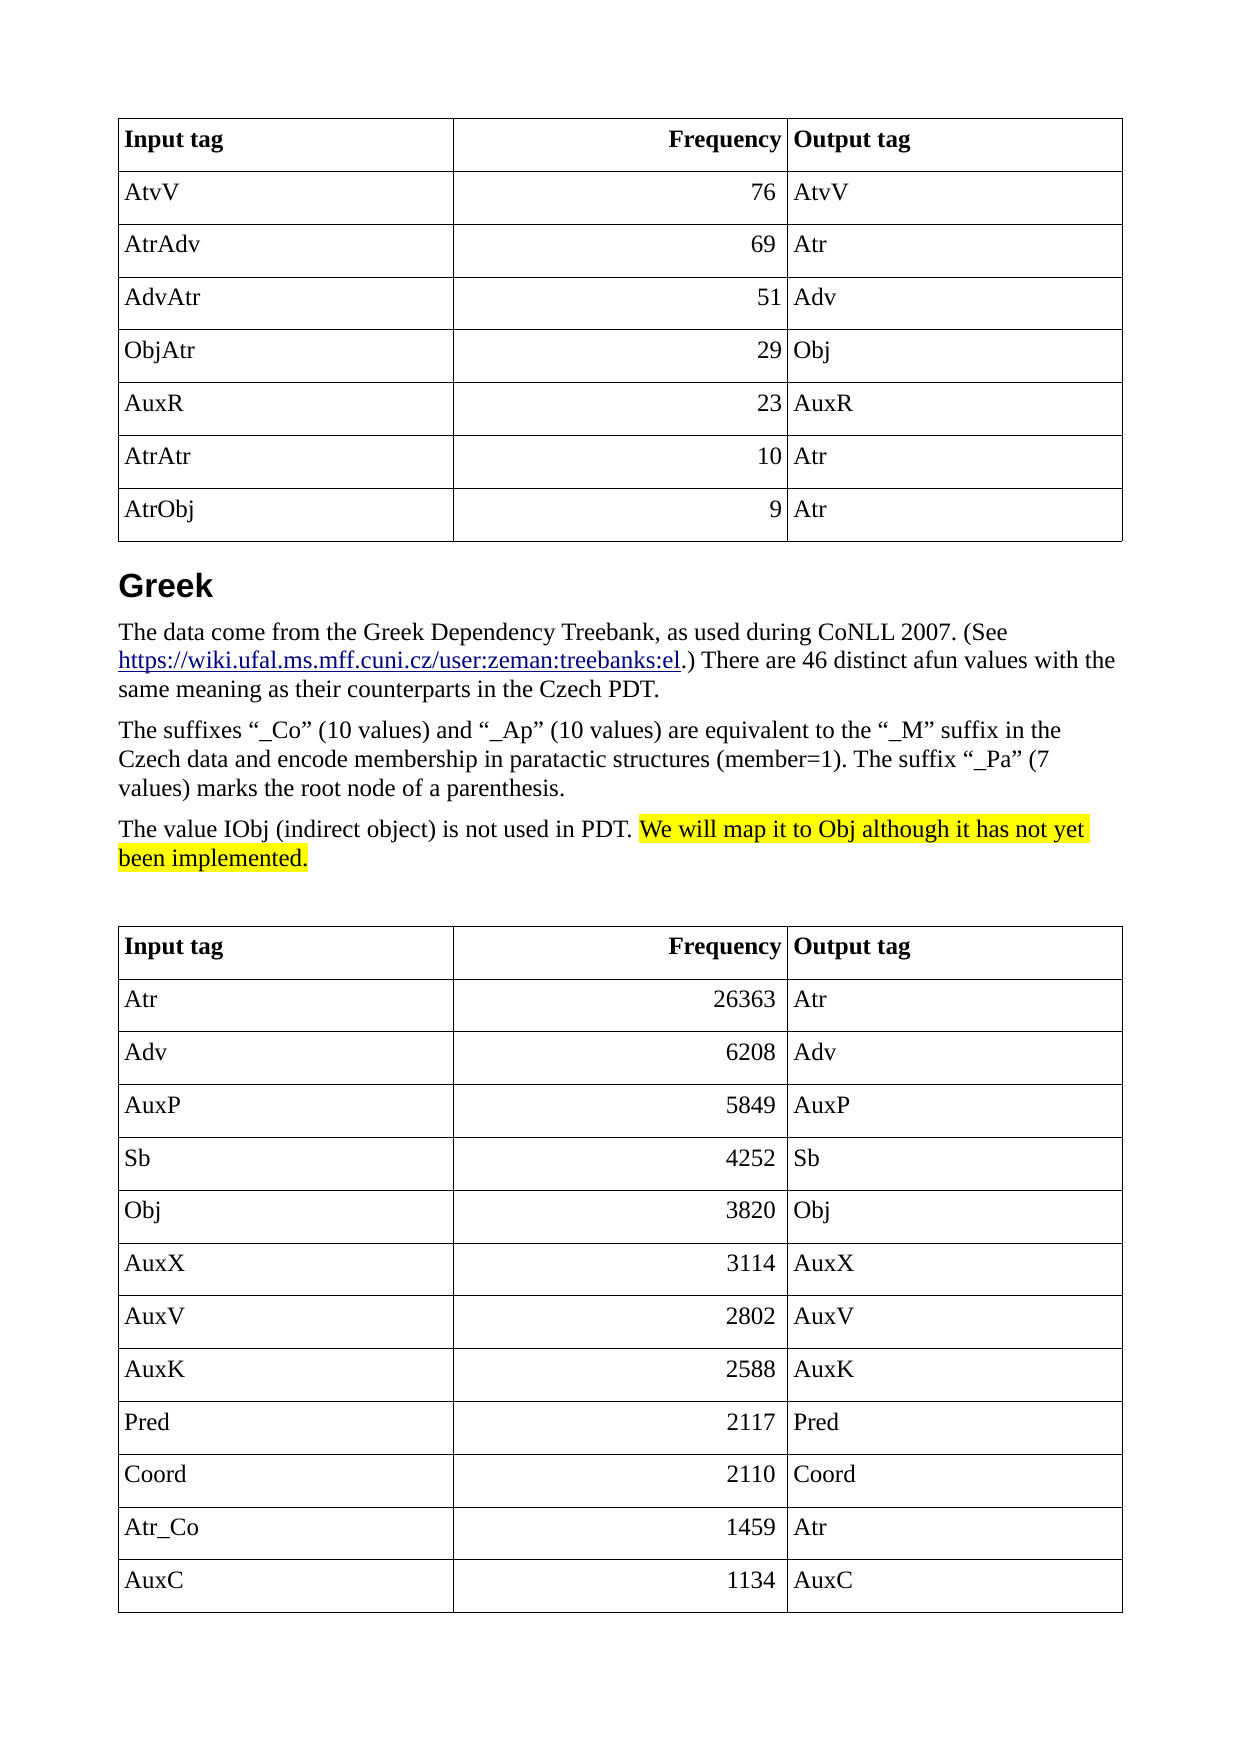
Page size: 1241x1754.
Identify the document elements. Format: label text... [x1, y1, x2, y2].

table_cell AuxP [119, 1085, 453, 1137]
table_cell 3114 [454, 1244, 787, 1295]
table_cell 10 [454, 436, 787, 488]
table_header Frequency [454, 927, 787, 978]
table_cell Atr [788, 436, 1122, 488]
table_cell 2588 [454, 1349, 787, 1401]
table_cell AtrAdv [119, 225, 453, 277]
table_cell 29 [454, 330, 787, 382]
table_cell 1134 [454, 1560, 787, 1612]
table_cell AuxK [119, 1349, 453, 1401]
table_cell Coord [788, 1455, 1122, 1507]
table_cell AuxC [788, 1560, 1122, 1612]
table_cell 1459 [454, 1508, 787, 1559]
table_cell Atr [119, 980, 453, 1031]
table_header Input tag [119, 119, 453, 171]
table_cell Atr [788, 980, 1122, 1031]
table_cell 9 [454, 489, 787, 541]
table_cell Atr [788, 225, 1122, 277]
table_cell Sb [119, 1138, 453, 1190]
table_cell Obj [788, 330, 1122, 382]
table_cell Obj [119, 1191, 453, 1242]
table_cell AuxP [788, 1085, 1122, 1137]
table_cell Sb [788, 1138, 1122, 1190]
table_cell Atr [788, 1508, 1122, 1559]
table_cell Atr_Co [119, 1508, 453, 1559]
table_cell AtvV [119, 172, 453, 224]
table_cell AuxK [788, 1349, 1122, 1401]
table_cell AuxV [119, 1296, 453, 1348]
table_cell AuxR [119, 383, 453, 435]
table_cell 4252 [454, 1138, 787, 1190]
table_cell 3820 [454, 1191, 787, 1242]
table_header Input tag [119, 927, 453, 978]
table_cell AuxV [788, 1296, 1122, 1348]
table_cell Pred [788, 1402, 1122, 1454]
text The data come from the Greek Dependency Treebank, as used during CoNLL 2007. (See https://wiki.ufal.ms.mff.cuni.cz/user:zeman:treebanks:el.) There are 46 distinct afun values with the same meaning as their counterparts in the Czech PDT. [118, 617, 1122, 703]
table_cell 76 [454, 172, 787, 224]
table_cell 2802 [454, 1296, 787, 1348]
table_cell ObjAtr [119, 330, 453, 382]
text The suffixes “_Co” (10 values) and “_Ap” (10 values) are equivalent to the “_M” suffix in the Czech data and encode membership in paratactic structures (member=1). The suffix “_Pa” (7 values) marks the root node of a parenthesis. [118, 716, 1122, 802]
table_cell 23 [454, 383, 787, 435]
table_cell AuxX [788, 1244, 1122, 1295]
table_cell AtvV [788, 172, 1122, 224]
table_cell Adv [119, 1032, 453, 1084]
table_header Frequency [454, 119, 787, 171]
table_cell Adv [788, 278, 1122, 329]
table_header Output tag [788, 119, 1122, 171]
table_cell AuxC [119, 1560, 453, 1612]
table_cell Atr [788, 489, 1122, 541]
text The value IObj (indirect object) is not used in PDT. We will map it to Obj although it has not yet been implemented. [118, 814, 1122, 872]
table_cell 51 [454, 278, 787, 329]
table_cell Pred [119, 1402, 453, 1454]
table_header Output tag [788, 927, 1122, 978]
table_cell 26363 [454, 980, 787, 1031]
table_cell 5849 [454, 1085, 787, 1137]
table_cell Coord [119, 1455, 453, 1507]
table_cell AtrObj [119, 489, 453, 541]
table_cell 69 [454, 225, 787, 277]
table_cell 2110 [454, 1455, 787, 1507]
table_cell Obj [788, 1191, 1122, 1242]
subtitle Greek [118, 566, 1122, 604]
table_cell AuxX [119, 1244, 453, 1295]
table_cell AtrAtr [119, 436, 453, 488]
table_cell Adv [788, 1032, 1122, 1084]
table_cell 6208 [454, 1032, 787, 1084]
table_cell 2117 [454, 1402, 787, 1454]
table_cell AuxR [788, 383, 1122, 435]
table_cell AdvAtr [119, 278, 453, 329]
